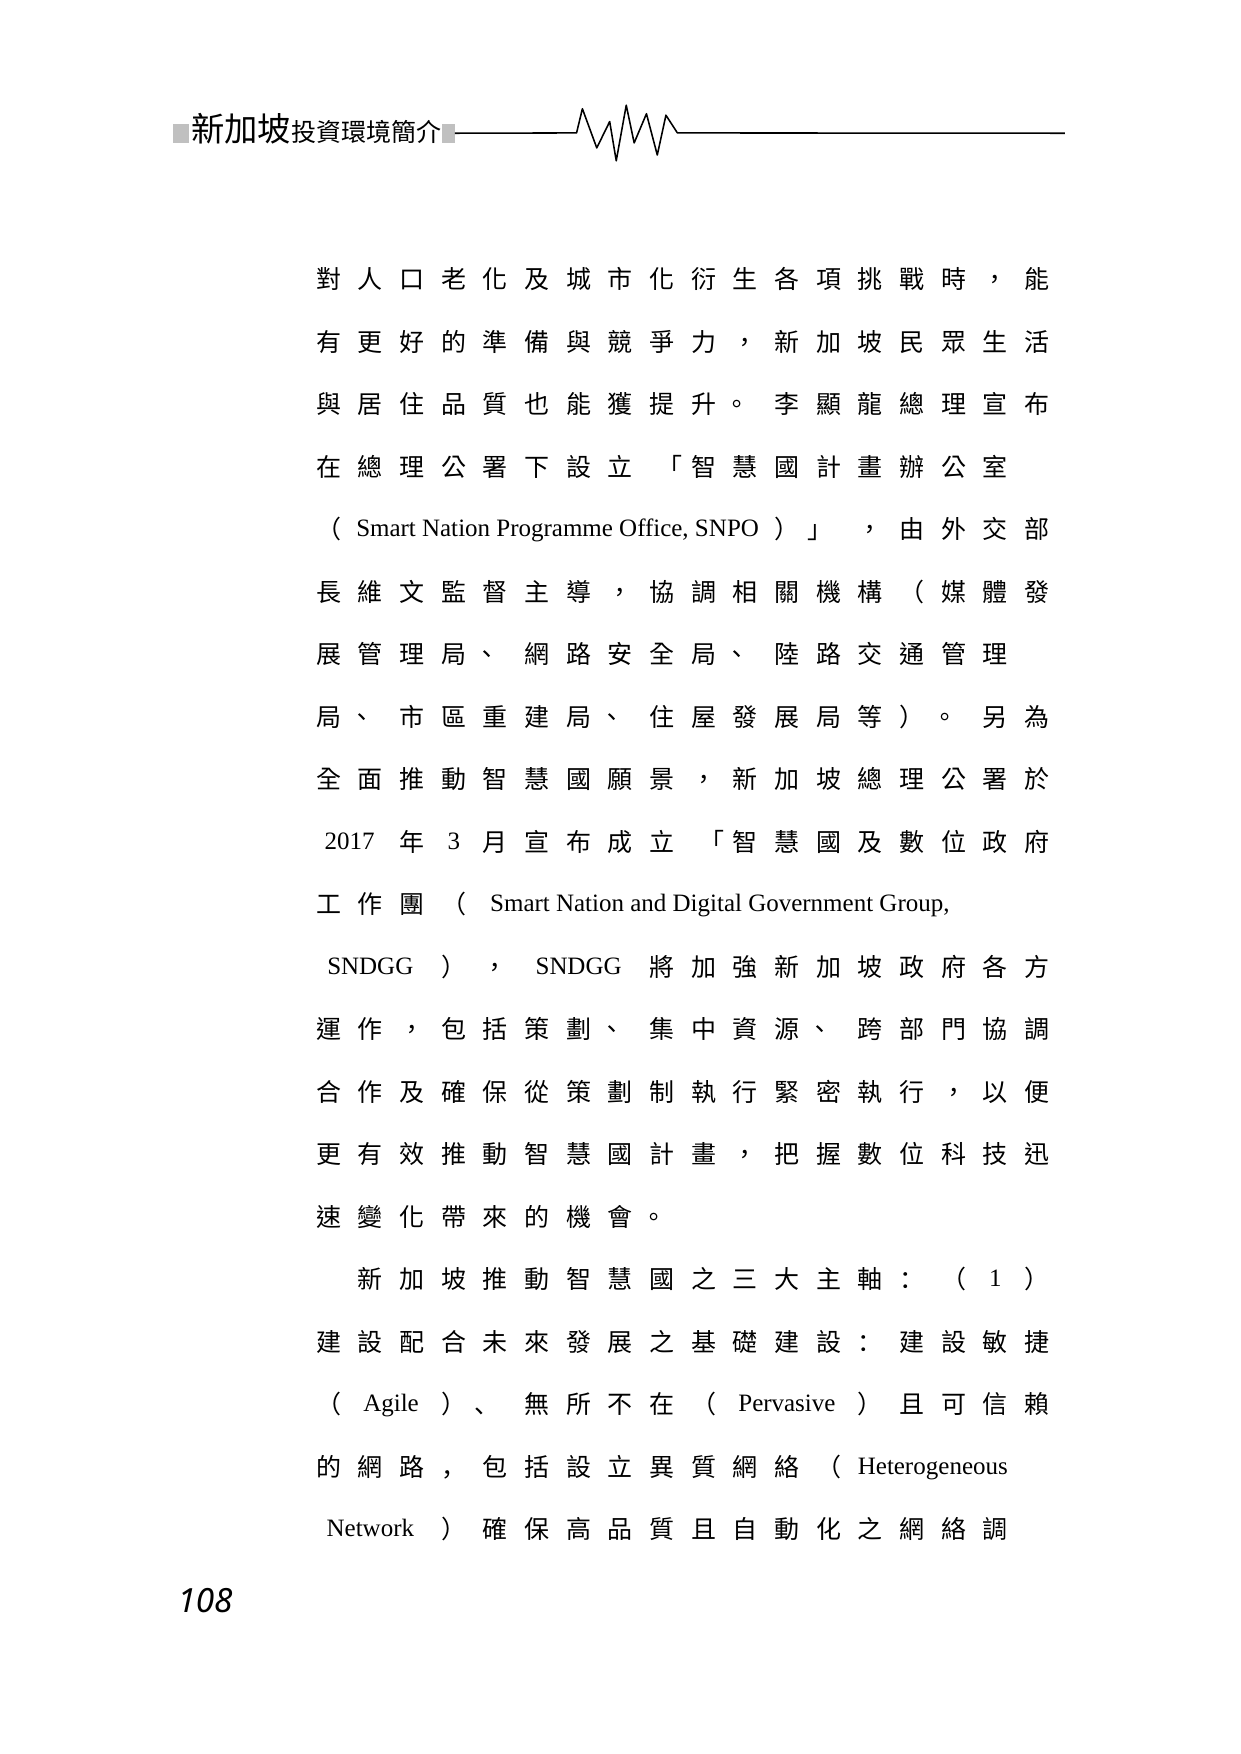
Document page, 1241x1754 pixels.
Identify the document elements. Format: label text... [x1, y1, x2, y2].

text 對人口老化及城市化衍生各項挑戰時，能有更好的準備與競爭力，新加坡民眾生活與居住品質也能獲提升。李顯龍總理宣布在總理公署下設立「智慧國計畫辦公室（Smart Nation Programme Office, SNPO）」，由外交部長維文監督主導，協調相關機構（媒體發展管理局、網路安全局、陸路交通管理局、市區重建局、住屋發展局等）。另為全面推動智慧國願景，新加坡總理公署於2017年3月宣布成立「智慧國及數位政府工作團（Smart Nation and Digital Government Group, SNDGG），SNDGG將加強新加坡政府各方運作，包括策劃、集中資源、跨部門協調合作及確保從策劃制執行緊密執行，以便更有效推動智慧國計畫，把握數位科技迅速變化帶來的機會。 [281, 236, 1058, 1236]
text 新加坡推動智慧國之三大主軸：（1）建設配合未來發展之基礎建設：建設敏捷（Agile）、無所不在（Pervasive）且可信賴的網路，包括設立異質網絡（Heterogeneous Network）確保高品質且自動化之網絡調 [281, 1236, 1058, 1549]
